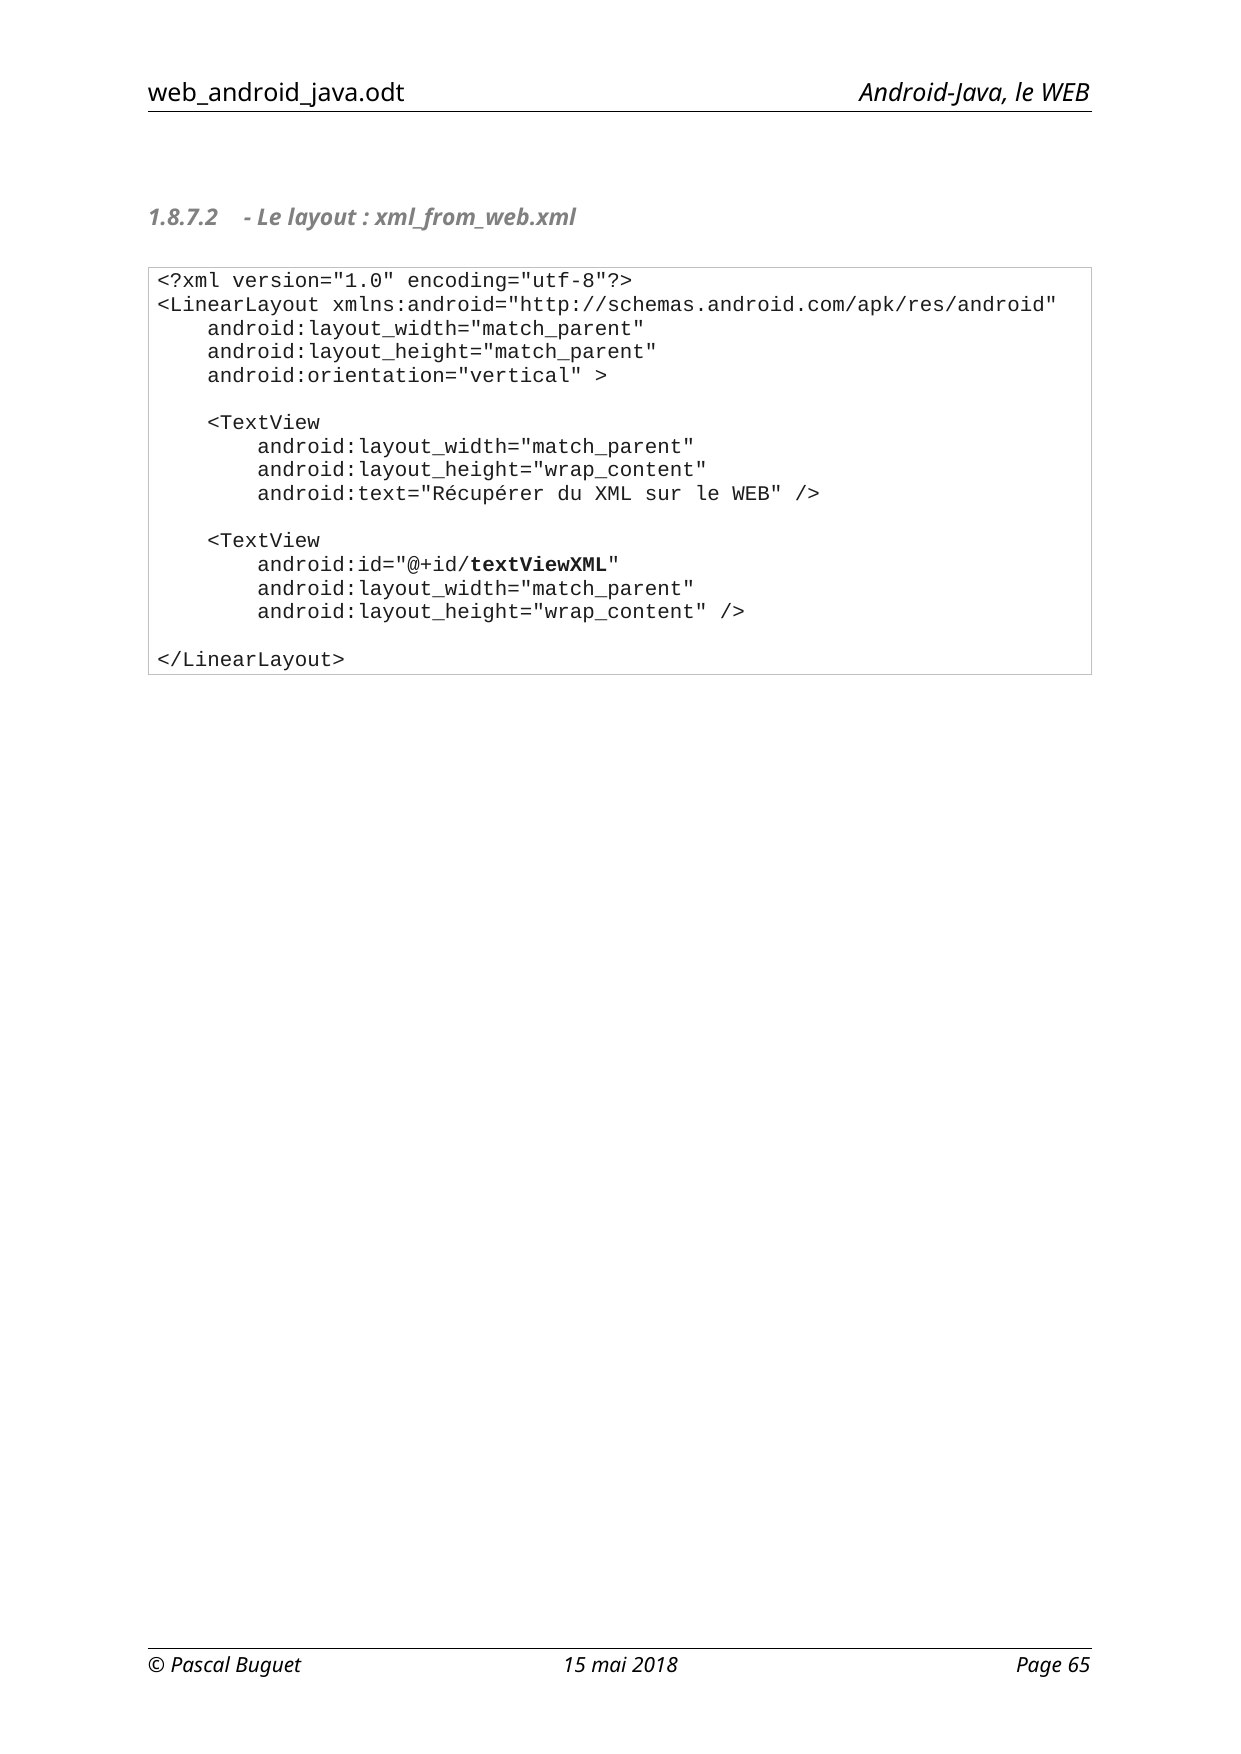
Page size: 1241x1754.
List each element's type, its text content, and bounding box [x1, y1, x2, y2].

text android:layout_width="match_parent" [149, 574, 1091, 598]
subtitle - Le layout : xml_from_web.xml [148, 201, 1092, 232]
text android:layout_height="wrap_content" [149, 456, 1091, 480]
text android:text="Récupérer du XML sur le WEB" /> [149, 480, 1091, 503]
text </LinearLayout> [149, 645, 1091, 674]
text android:layout_width="match_parent" [149, 314, 1091, 338]
text android:layout_height="match_parent" [149, 338, 1091, 362]
text <LinearLayout xmlns:android="http://schemas.android.com/apk/res/android" [149, 291, 1091, 314]
text android:layout_height="wrap_content" /> [149, 598, 1091, 622]
text <TextView [149, 409, 1091, 433]
text <TextView [149, 527, 1091, 551]
text android:id="@+id/textViewXML" [149, 551, 1091, 574]
text android:orientation="vertical" > [149, 362, 1091, 385]
text <?xml version="1.0" encoding="utf-8"?> [149, 268, 1091, 291]
text android:layout_width="match_parent" [149, 433, 1091, 456]
